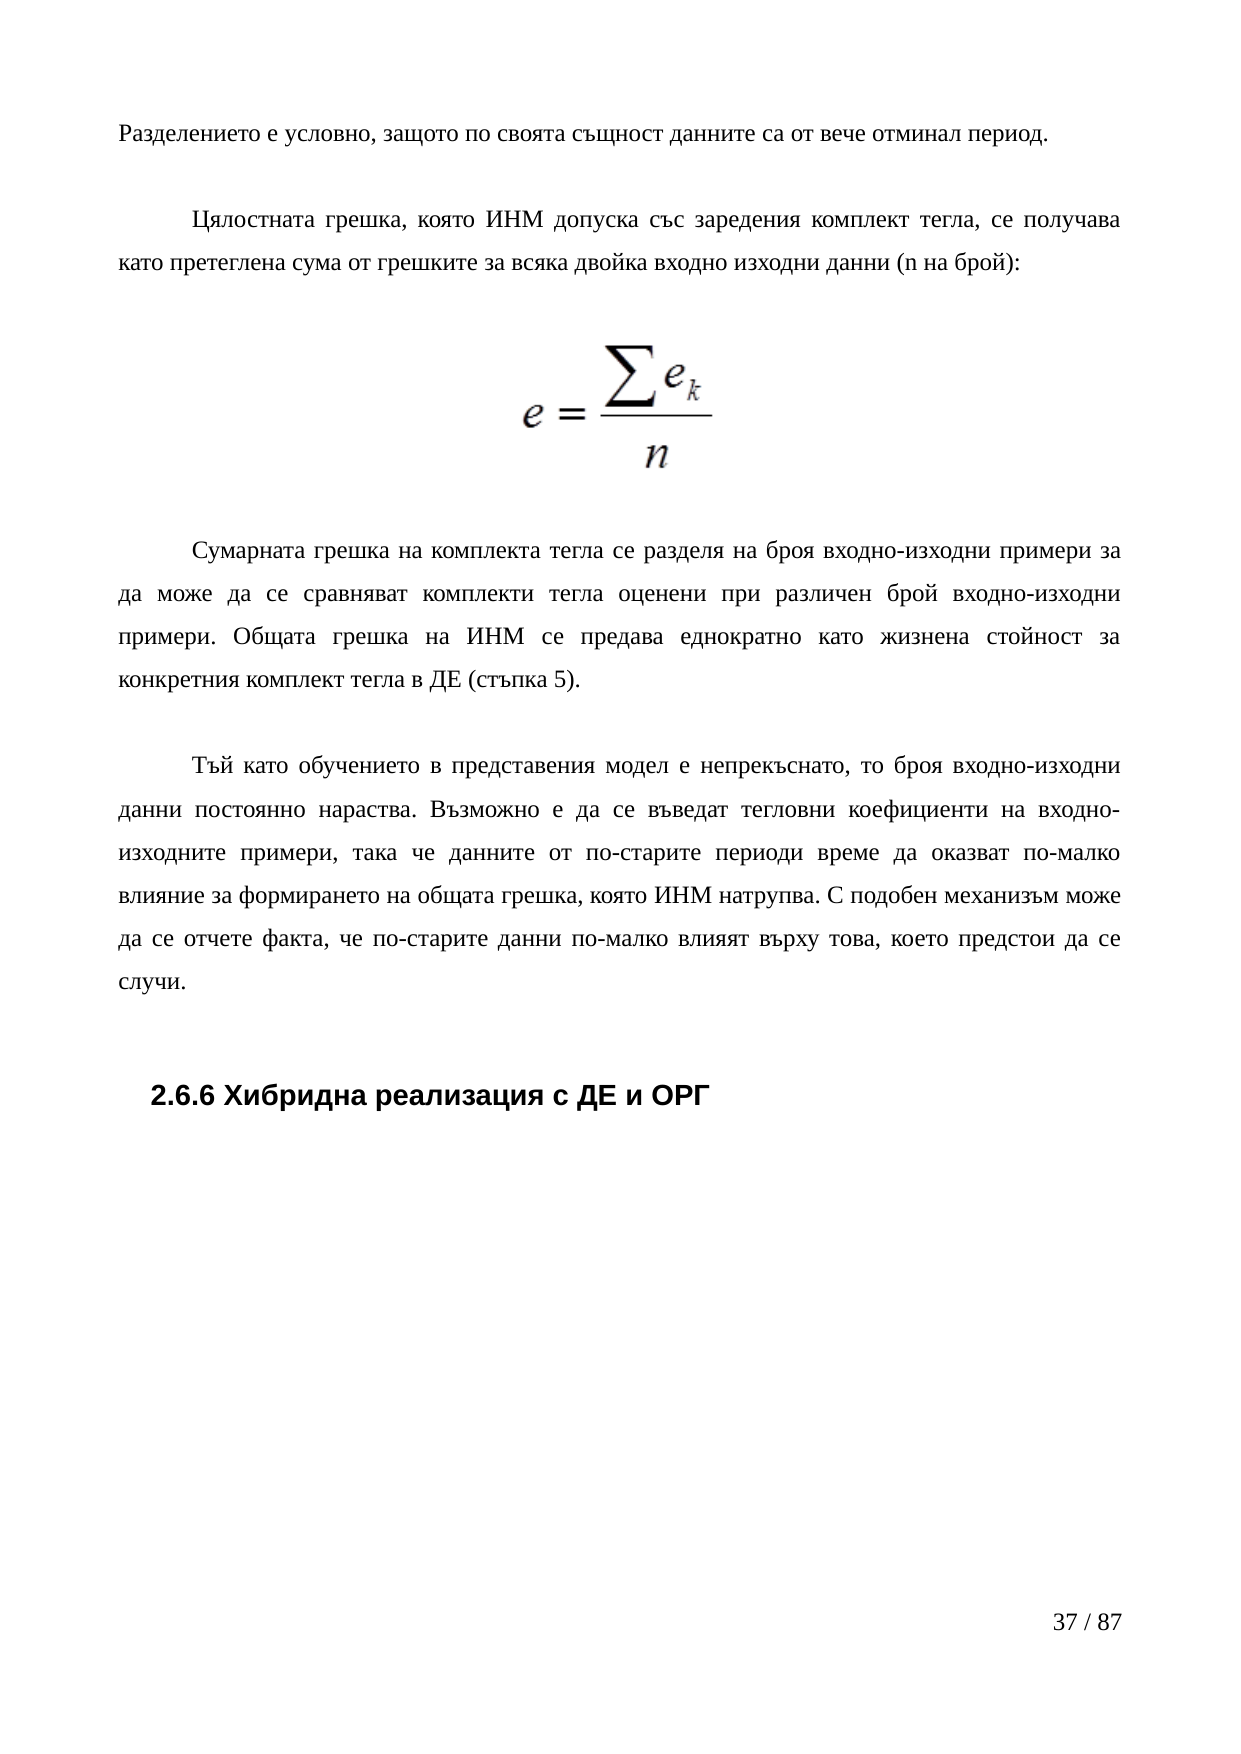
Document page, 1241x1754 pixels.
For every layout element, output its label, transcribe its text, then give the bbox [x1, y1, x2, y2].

subtitle 2.6.6 Хибридна реализация с ДЕ и ОРГ [118, 1077, 1122, 1111]
text Цялостната грешка, която ИНМ допуска със заредения комплект тегла, се получава като претеглена сума от грешките за всяка двойка входно изходни данни (n на брой): [118, 204, 1122, 276]
text Тъй като обучението в представения модел е непрекъснато, то броя входно-изходни данни постоянно нараства. Възможно е да се въведат тегловни коефициенти на входно-изходните примери, така че данните от по-старите периоди време да оказват по-малко влияние за формирането на общата грешка, която ИНМ натрупва. С подобен механизъм може да се отчете факта, че по-старите данни по-малко влияят върху това, което предстои да се случи. [118, 751, 1122, 995]
text Разделението е условно, защото по своята същност данните са от вече отминал период. [118, 118, 1122, 147]
text Сумарната грешка на комплекта тегла се разделя на броя входно-изходни примери за да може да се сравняват комплекти тегла оценени при различен брой входно-изходни примери. Общата грешка на ИНМ се предава еднократно като жизнена стойност за конкретния комплект тегла в ДЕ (стъпка 5). [118, 535, 1122, 693]
